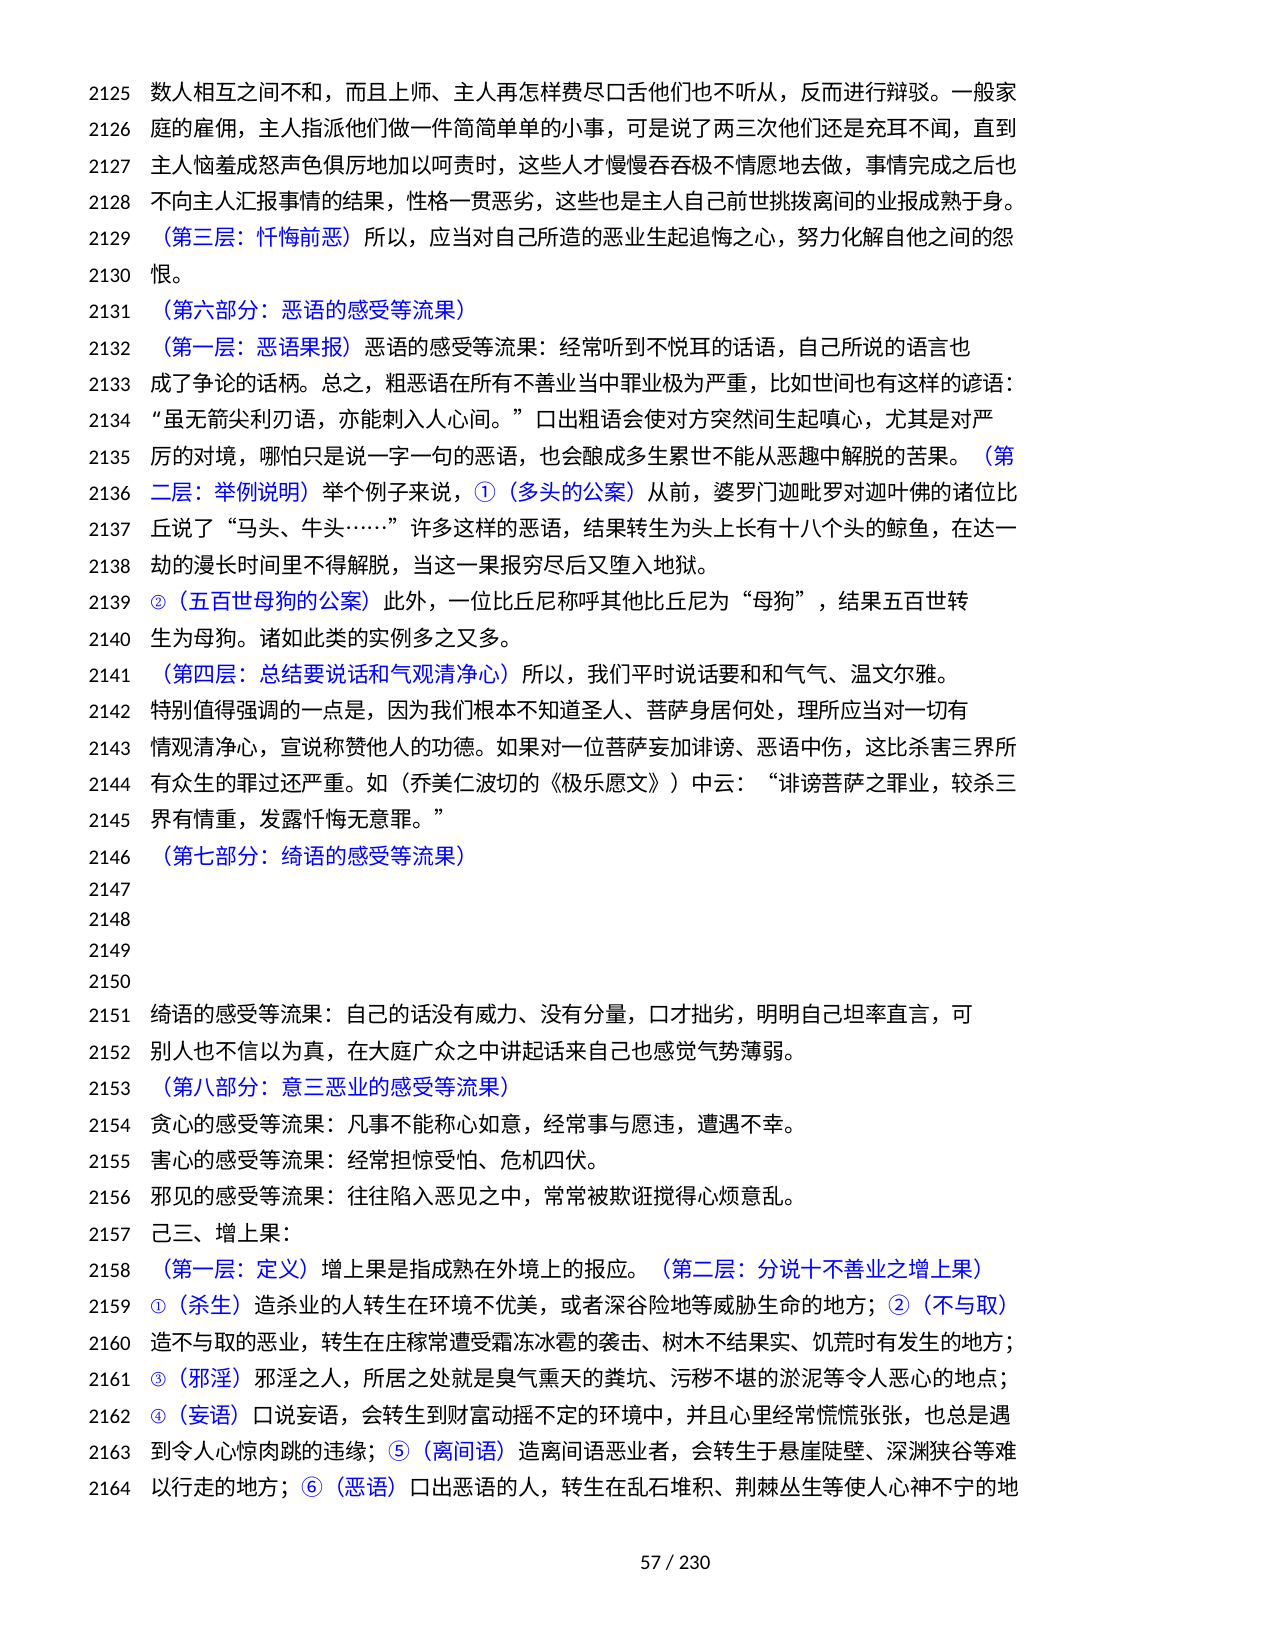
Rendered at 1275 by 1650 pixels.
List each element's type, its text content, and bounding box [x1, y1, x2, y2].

text （第一层：恶语果报）恶语的感受等流果：经常听到不悦耳的话语，自己所说的语言也 [150, 329, 1200, 361]
text （第三层：忏悔前恶）所以，应当对自己所造的恶业生起追悔之心，努力化解自他之间的怨 [150, 220, 1200, 252]
text ①（杀生）造杀业的人转生在环境不优美，或者深谷险地等威胁生命的地方；②（不与取） [150, 1288, 1200, 1320]
text 邪见的感受等流果：往往陷入恶见之中，常常被欺诳搅得心烦意乱。 [150, 1179, 1200, 1211]
text ②（五百世母狗的公案）此外，一位比丘尼称呼其他比丘尼为“母狗”，结果五百世转 [150, 584, 1200, 616]
text ③（邪淫）邪淫之人，所居之处就是臭气熏天的粪坑、污秽不堪的淤泥等令人恶心的地点； [150, 1361, 1200, 1393]
text 造不与取的恶业，转生在庄稼常遭受霜冻冰雹的袭击、树木不结果实、饥荒时有发生的地方； [150, 1325, 1200, 1356]
text 不向主人汇报事情的结果，性格一贯恶劣，这些也是主人自己前世挑拨离间的业报成熟于身。 [150, 184, 1200, 216]
text 丘说了“马头、牛头……”许多这样的恶语，结果转生为头上长有十八个头的鲸鱼，在达一 [150, 511, 1200, 543]
text 恨。 [150, 257, 1200, 288]
text 界有情重，发露忏悔无意罪。” [150, 802, 1200, 834]
text 主人恼羞成怒声色俱厉地加以呵责时，这些人才慢慢吞吞极不情愿地去做，事情完成之后也 [150, 148, 1200, 179]
text 二层：举例说明）举个例子来说，①（多头的公案）从前，婆罗门迦毗罗对迦叶佛的诸位比 [150, 475, 1200, 507]
text （第七部分：绮语的感受等流果） [150, 839, 1200, 870]
text 成了争论的话柄。总之，粗恶语在所有不善业当中罪业极为严重，比如世间也有这样的谚语： [150, 366, 1200, 397]
text 到令人心惊肉跳的违缘；⑤（离间语）造离间语恶业者，会转生于悬崖陡壁、深渊狭谷等难 [150, 1434, 1200, 1466]
text “虽无箭尖利刃语，亦能刺入人心间。”口出粗语会使对方突然间生起嗔心，尤其是对严 [150, 402, 1200, 434]
text 害心的感受等流果：经常担惊受怕、危机四伏。 [150, 1143, 1200, 1174]
text 情观清净心，宣说称赞他人的功德。如果对一位菩萨妄加诽谤、恶语中伤，这比杀害三界所 [150, 729, 1200, 761]
text 数人相互之间不和，而且上师、主人再怎样费尽口舌他们也不听从，反而进行辩驳。一般家 [150, 75, 1200, 107]
text 别人也不信以为真，在大庭广众之中讲起话来自己也感觉气势薄弱。 [150, 1034, 1200, 1066]
text （第一层：定义）增上果是指成熟在外境上的报应。（第二层：分说十不善业之增上果） [150, 1252, 1200, 1284]
text 生为母狗。诸如此类的实例多之又多。 [150, 621, 1200, 652]
text 有众生的罪过还严重。如（乔美仁波切的《极乐愿文》）中云：“诽谤菩萨之罪业，较杀三 [150, 766, 1200, 798]
text 特别值得强调的一点是，因为我们根本不知道圣人、菩萨身居何处，理所应当对一切有 [150, 693, 1200, 725]
text 己三、增上果： [150, 1216, 1200, 1247]
text （第六部分：恶语的感受等流果） [150, 293, 1200, 325]
text （第四层：总结要说话和气观清净心）所以，我们平时说话要和和气气、温文尔雅。 [150, 657, 1200, 688]
text 厉的对境，哪怕只是说一字一句的恶语，也会酿成多生累世不能从恶趣中解脱的苦果。（第 [150, 439, 1200, 470]
text 贪心的感受等流果：凡事不能称心如意，经常事与愿违，遭遇不幸。 [150, 1107, 1200, 1138]
text 劫的漫长时间里不得解脱，当这一果报穷尽后又堕入地狱。 [150, 548, 1200, 579]
text 以行走的地方；⑥（恶语）口出恶语的人，转生在乱石堆积、荆棘丛生等使人心神不宁的地 [150, 1470, 1200, 1502]
text （第八部分：意三恶业的感受等流果） [150, 1070, 1200, 1102]
text 绮语的感受等流果：自己的话没有威力、没有分量，口才拙劣，明明自己坦率直言，可 [150, 997, 1200, 1029]
text ④（妄语）口说妄语，会转生到财富动摇不定的环境中，并且心里经常慌慌张张，也总是遇 [150, 1398, 1200, 1429]
text 庭的雇佣，主人指派他们做一件简简单单的小事，可是说了两三次他们还是充耳不闻，直到 [150, 111, 1200, 143]
